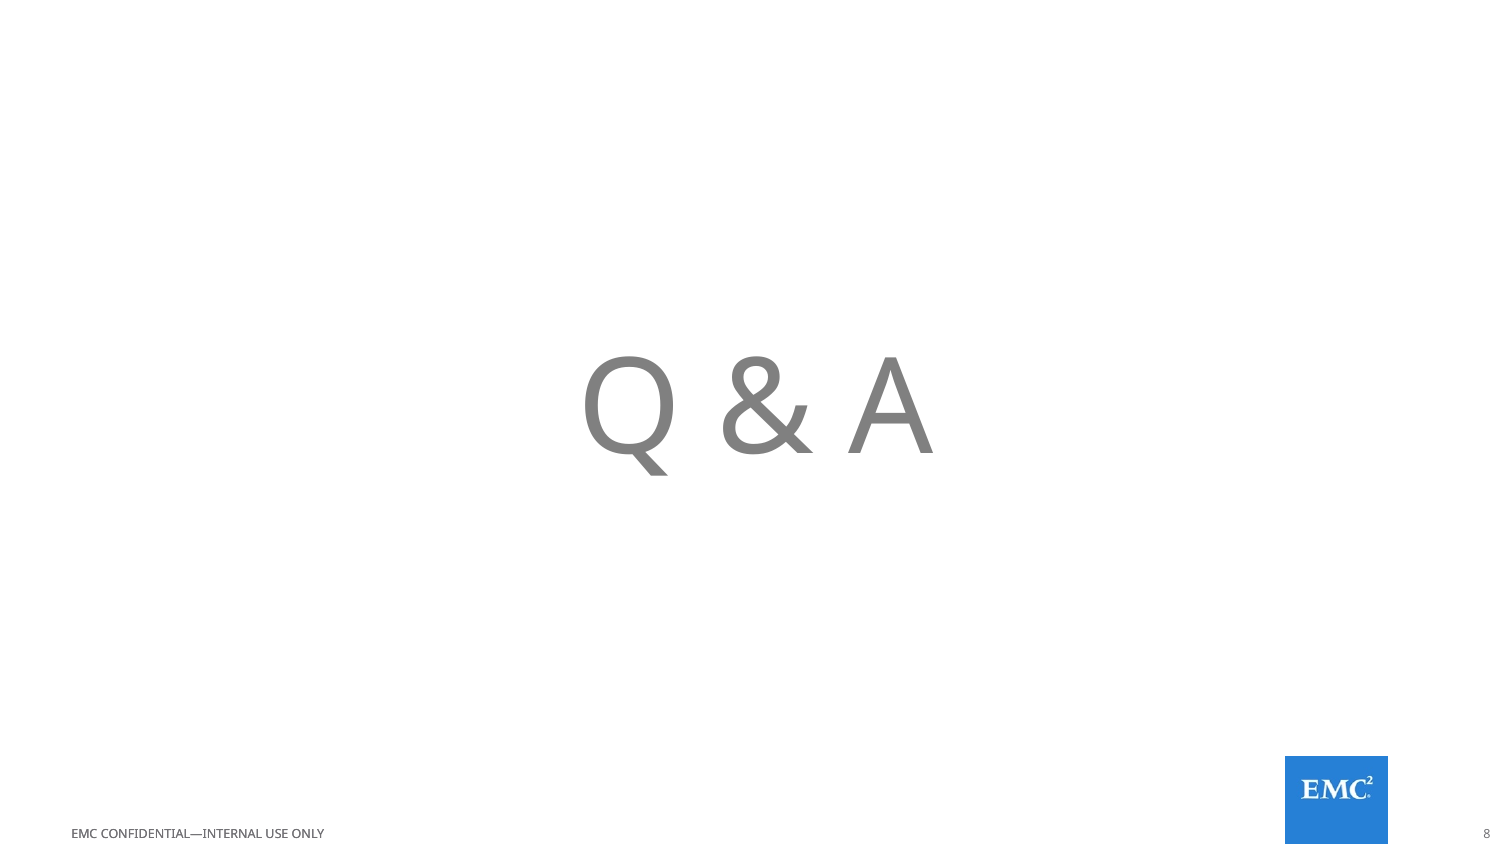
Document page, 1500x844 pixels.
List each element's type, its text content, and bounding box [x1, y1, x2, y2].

picture [1285, 756, 1388, 844]
subtitle Q & A [62, 238, 1450, 565]
